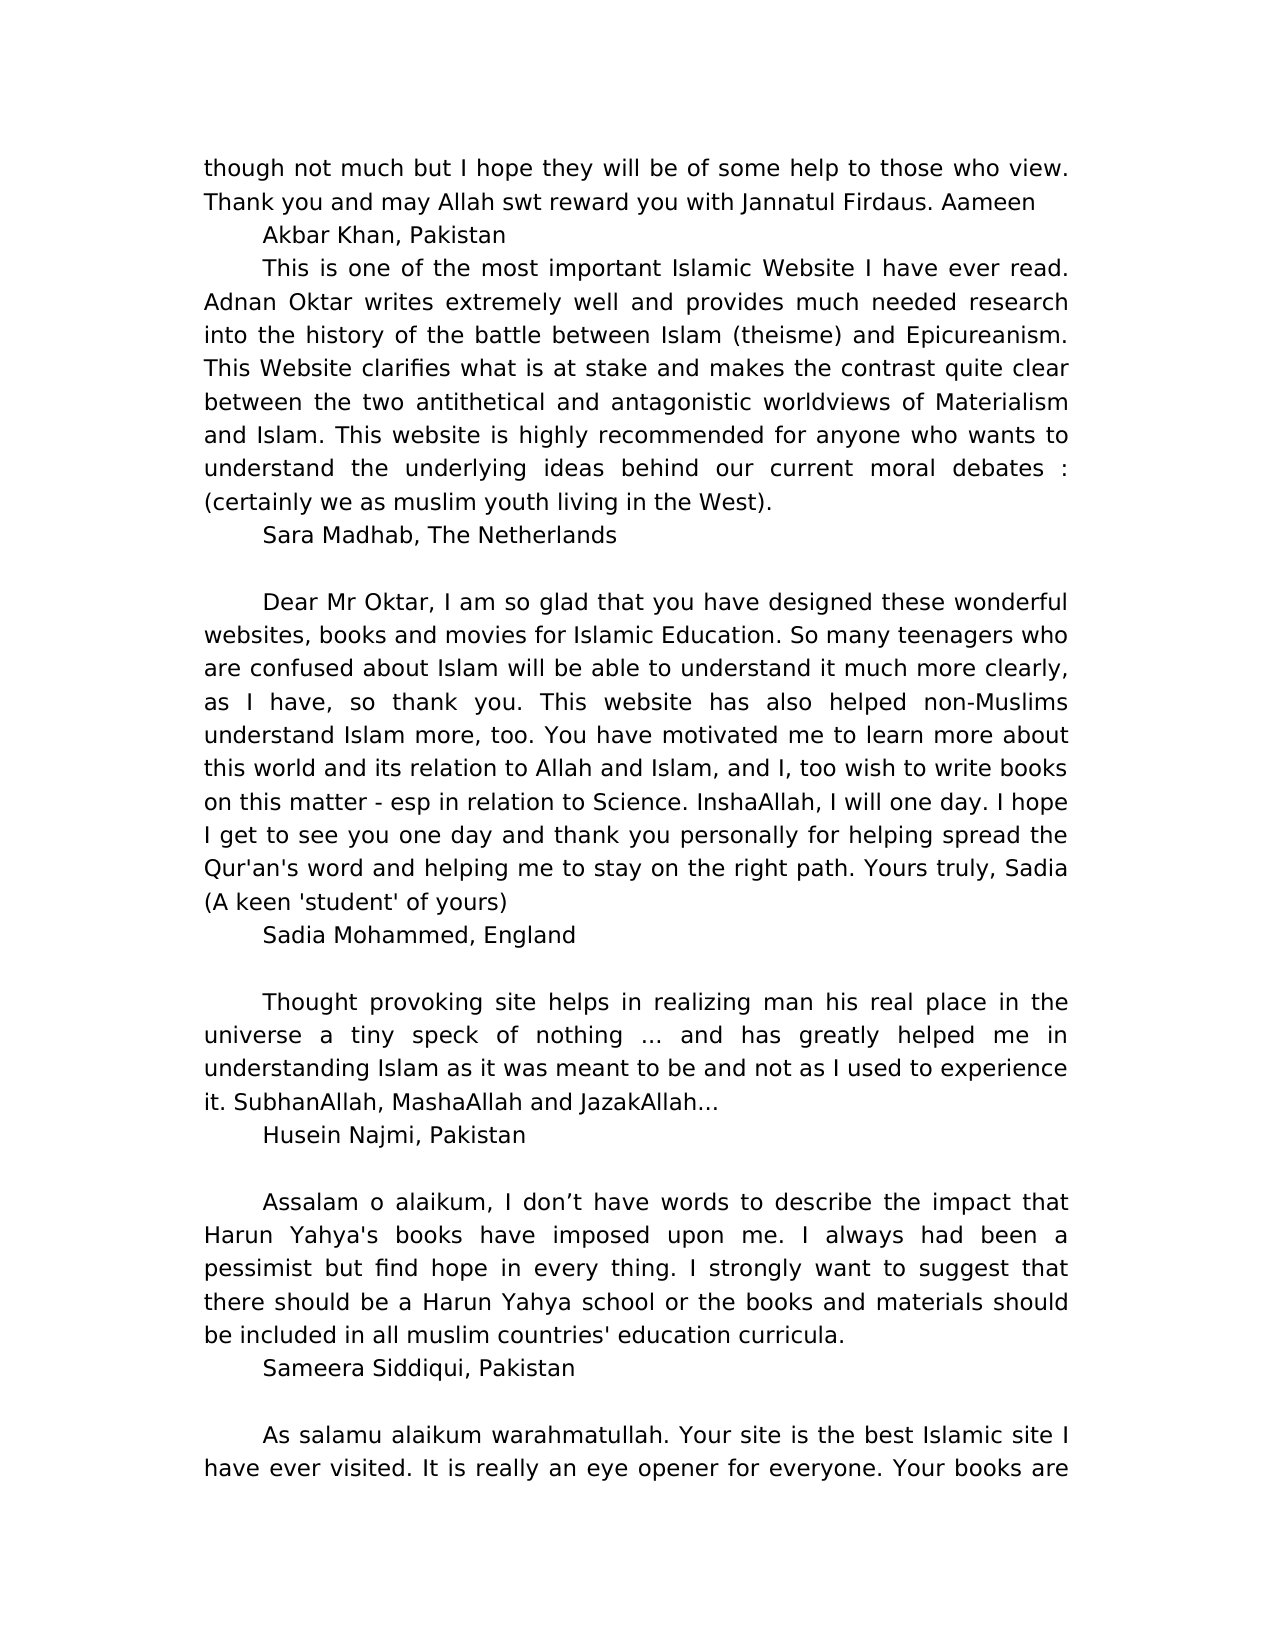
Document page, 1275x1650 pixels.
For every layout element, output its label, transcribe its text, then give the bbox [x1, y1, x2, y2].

text Akbar Khan, Pakistan [203, 217, 1070, 250]
text though not much but I hope they will be of some help to those who view. Thank you and may Allah swt reward you with Jannatul Firdaus. Aameen [203, 150, 1070, 217]
text Husein Najmi, Pakistan [203, 1117, 1070, 1150]
text Dear Mr Oktar, I am so glad that you have designed these wonderful websites, books and movies for Islamic Education. So many teenagers who are confused about Islam will be able to understand it much more clearly, as I have, so thank you. This website has also helped non-Muslims understand Islam more, too. You have motivated me to learn more about this world and its relation to Allah and Islam, and I, too wish to write books on this matter - esp in relation to Science. InshaAllah, I will one day. I hope I get to see you one day and thank you personally for helping spread the Qur'an's word and helping me to stay on the right path. Yours truly, Sadia (A keen 'student' of yours) [203, 583, 1070, 917]
text Thought provoking site helps in realizing man his real place in the universe a tiny speck of nothing ... and has greatly helped me in understanding Islam as it was meant to be and not as I used to experience it. SubhanAllah, MashaAllah and JazakAllah... [203, 983, 1070, 1117]
text Sadia Mohammed, England [203, 917, 1070, 950]
text As salamu alaikum warahmatullah. Your site is the best Islamic site I have ever visited. It is really an eye opener for everyone. Your books are [203, 1417, 1070, 1483]
text Assalam o alaikum, I don’t have words to describe the impact that Harun Yahya's books have imposed upon me. I always had been a pessimist but find hope in every thing. I strongly want to suggest that there should be a Harun Yahya school or the books and materials should be included in all muslim countries' education curricula. [203, 1183, 1070, 1350]
text This is one of the most important Islamic Website I have ever read. Adnan Oktar writes extremely well and provides much needed research into the history of the battle between Islam (theisme) and Epicureanism. This Website clarifies what is at stake and makes the contrast quite clear between the two antithetical and antagonistic worldviews of Materialism and Islam. This website is highly recommended for anyone who wants to understand the underlying ideas behind our current moral debates : (certainly we as muslim youth living in the West). [203, 250, 1070, 517]
text Sara Madhab, The Netherlands [203, 517, 1070, 550]
text Sameera Siddiqui, Pakistan [203, 1350, 1070, 1383]
